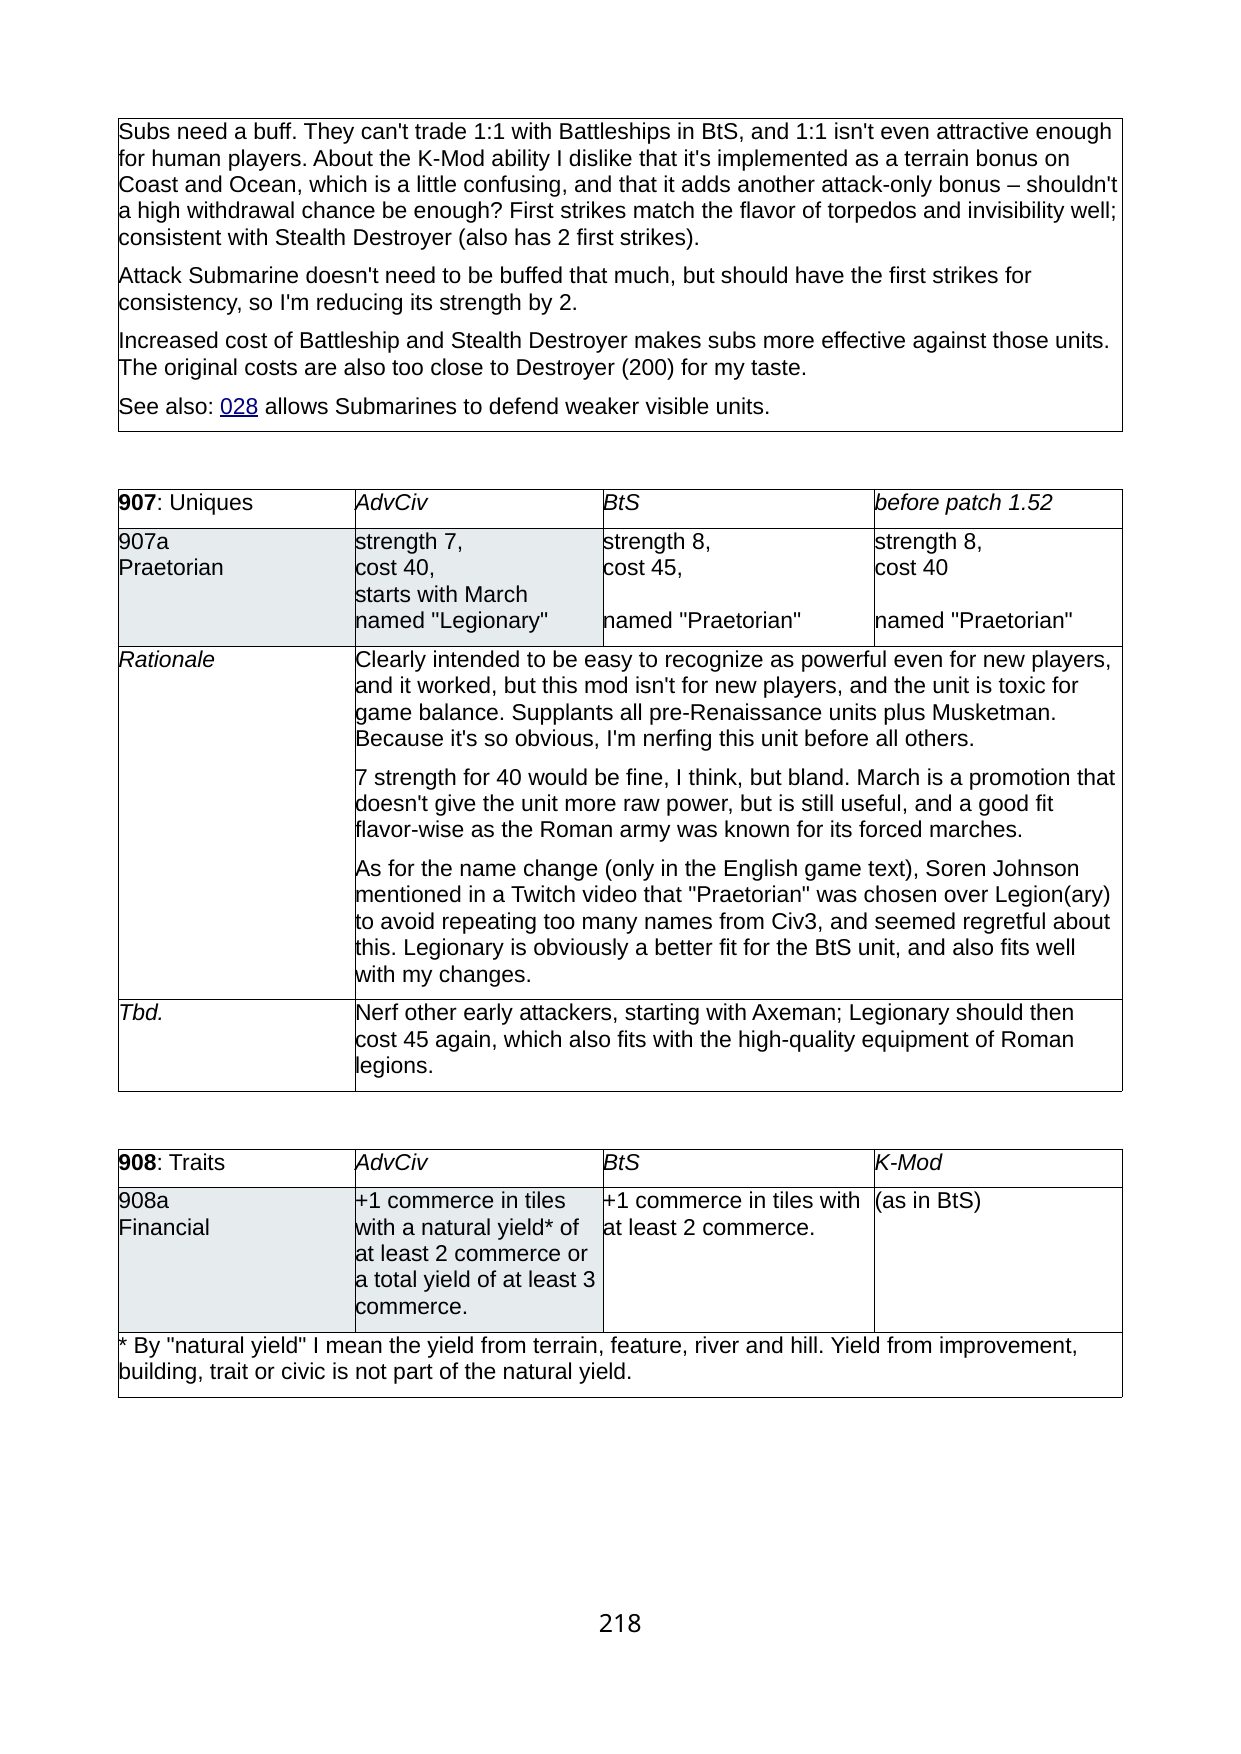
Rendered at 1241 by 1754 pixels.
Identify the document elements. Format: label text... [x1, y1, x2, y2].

table_header AdvCiv [356, 490, 603, 528]
table_header 908: Traits [119, 1150, 355, 1187]
table_header BtS [604, 490, 874, 528]
table_header BtS [604, 1150, 874, 1187]
table_cell strength 8, cost 40 named "Praetorian" [875, 529, 1122, 646]
table_cell +1 commerce in tiles with a natural yield* of at least 2 commerce or a total yield of at least 3 commerce. [356, 1188, 603, 1332]
table_cell strength 7, cost 40, starts with March named "Legionary" [356, 529, 603, 646]
table_cell * By "natural yield" I mean the yield from terrain, feature, river and hill. Yield from improvement, building, trait or civic is not part of the natural yield. [119, 1333, 1122, 1397]
table_cell Rationale [119, 647, 355, 999]
table_cell (as in BtS) [875, 1188, 1122, 1332]
table_cell +1 commerce in tiles with at least 2 commerce. [604, 1188, 874, 1332]
table_header before patch 1.52 [875, 490, 1122, 528]
table_header 907: Uniques [119, 490, 355, 528]
table_cell 907a Praetorian [119, 529, 355, 646]
table_header AdvCiv [356, 1150, 603, 1187]
table_cell 908a Financial [119, 1188, 355, 1332]
table_cell Subs need a buff. They can't trade 1:1 with Battleships in BtS, and 1:1 isn't even attractive enough for human players. About the K-Mod ability I dislike that it's implemented as a terrain bonus on Coast and Ocean, which is a little confusing, and that it adds another attack-only bonus – shouldn't a high withdrawal chance be enough? First strikes match the flavor of torpedos and invisibility well; consistent with Stealth Destroyer (also has 2 first strikes). Attack Submarine doesn't need to be buffed that much, but should have the first strikes for consistency, so I'm reducing its strength by 2. Increased cost of Battleship and Stealth Destroyer makes subs more effective against those units. The original costs are also too close to Destroyer (200) for my taste. See also: 028 allows Submarines to defend weaker visible units. [119, 119, 1122, 431]
table_header K-Mod [875, 1150, 1122, 1187]
table_cell Clearly intended to be easy to recognize as powerful even for new players, and it worked, but this mod isn't for new players, and the unit is toxic for game balance. Supplants all pre-Renaissance units plus Musketman. Because it's so obvious, I'm nerfing this unit before all others. 7 strength for 40 would be fine, I think, but bland. March is a promotion that doesn't give the unit more raw power, but is still useful, and a good fit flavor-wise as the Roman army was known for its forced marches. As for the name change (only in the English game text), Soren Johnson mentioned in a Twitch video that "Praetorian" was chosen over Legion(ary) to avoid repeating too many names from Civ3, and seemed regretful about this. Legionary is obviously a better fit for the BtS unit, and also fits well with my changes. [356, 647, 1122, 999]
table_cell Tbd. [119, 1000, 355, 1091]
table_cell strength 8, cost 45, named "Praetorian" [604, 529, 874, 646]
table_cell Nerf other early attackers, starting with Axeman; Legionary should then cost 45 again, which also fits with the high-quality equipment of Roman legions. [356, 1000, 1122, 1091]
